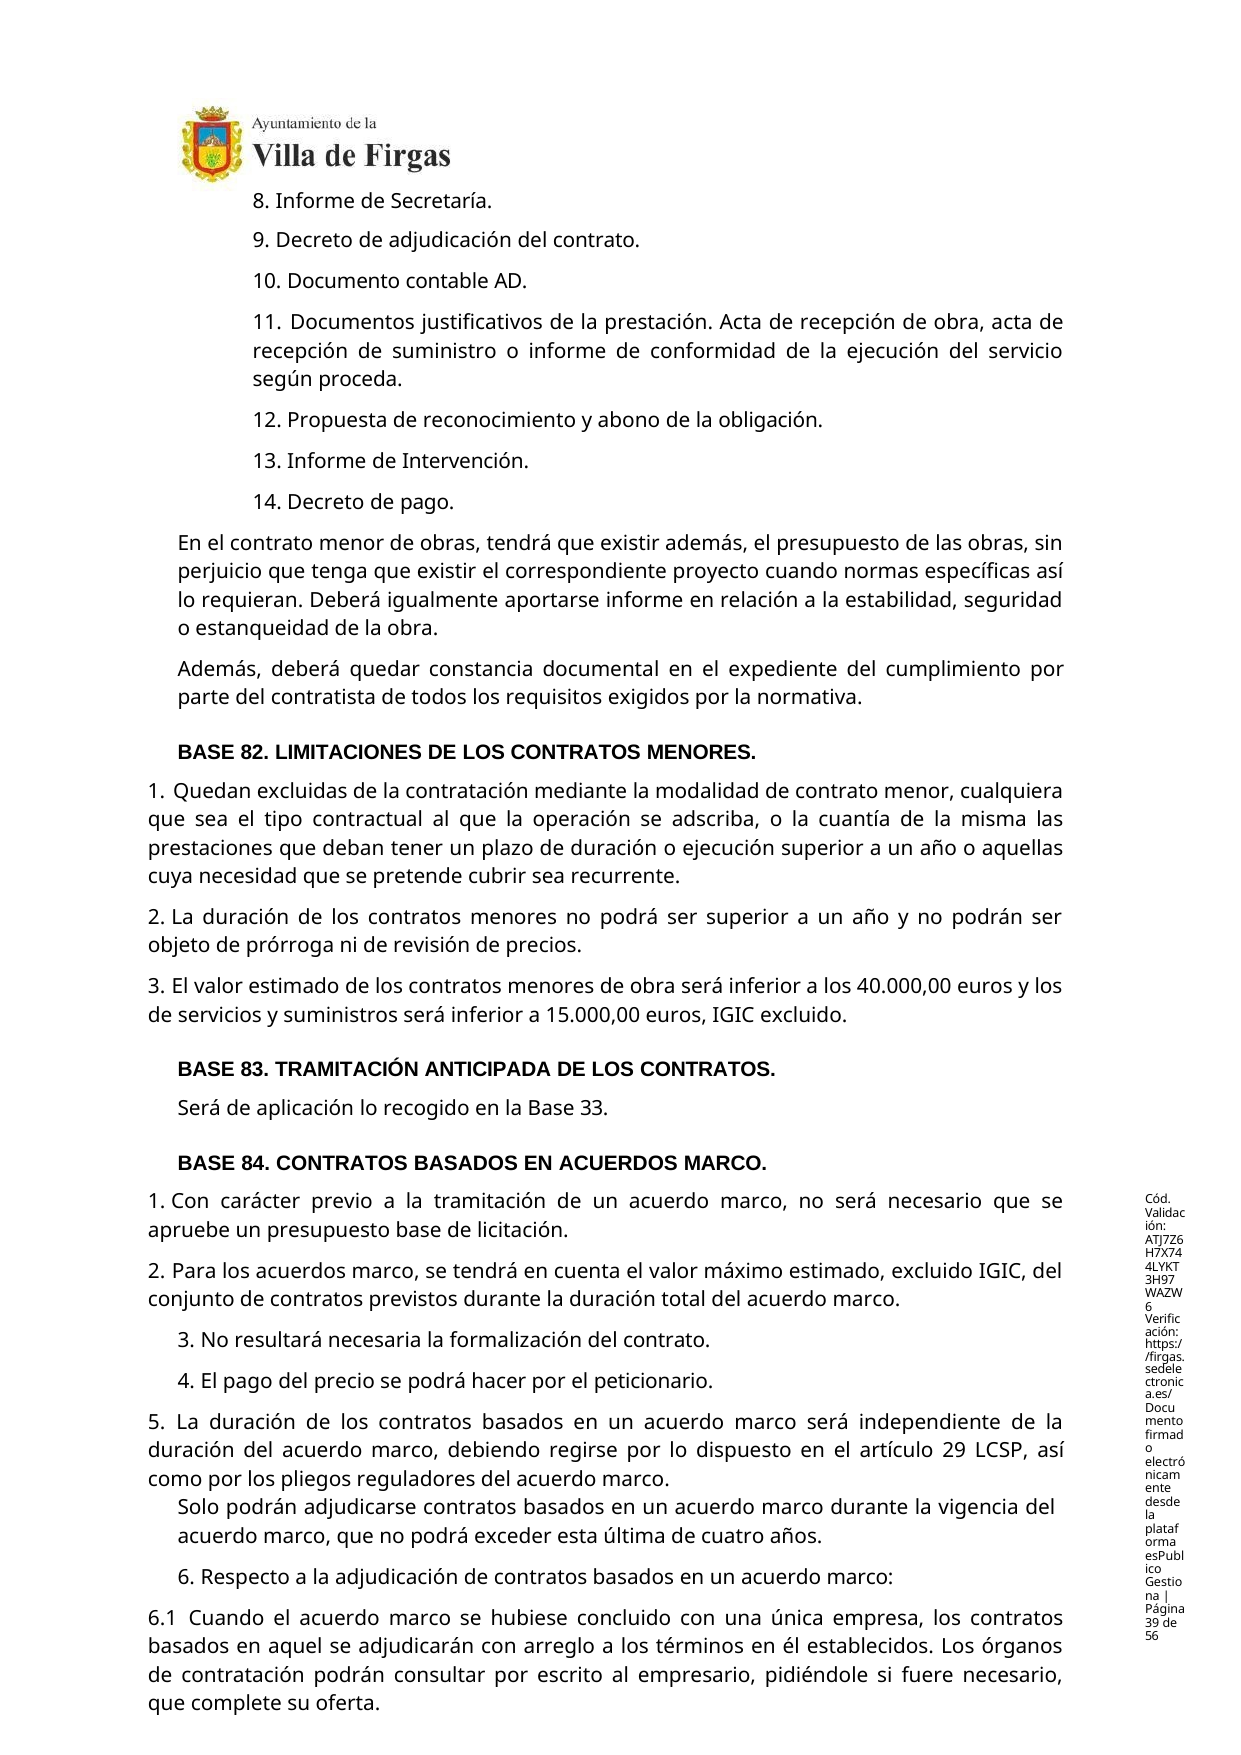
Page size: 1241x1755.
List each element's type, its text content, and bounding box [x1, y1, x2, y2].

list Decreto de adjudicación del contrato. [252, 225, 1196, 254]
list Decreto de pago. [252, 487, 1196, 515]
list [1143, 1191, 1186, 1729]
subtitle BASE 82. LIMITACIONES DE LOS CONTRATOS MENORES. [177, 739, 1196, 763]
list Cód. Validación: ATJ7Z6H7X744LYKT3H97WAZW6 [1145, 1193, 1186, 1314]
list El pago del precio se podrá hacer por el peticionario. [177, 1366, 1143, 1395]
list Informe de Intervención. [252, 446, 1196, 474]
list Documentos justificativos de la prestación. Acta de recepción de obra, acta de recepción de suministro o informe de conformidad de la ejecución del servicio según proceda. [252, 307, 1064, 393]
list Quedan excluidas de la contratación mediante la modalidad de contrato menor, cualquiera que sea el tipo contractual al que la operación se adscriba, o la cuantía de la misma las prestaciones que deban tener un plazo de duración o ejecución superior a un año o aquellas cuya necesidad que se pretende cubrir sea recurrente. [147, 776, 1064, 890]
list Informe de Secretaría. [252, 189, 1196, 213]
list Con carácter previo a la tramitación de un acuerdo marco, no será necesario que se apruebe un presupuesto base de licitación. [148, 1187, 1064, 1243]
list La duración de los contratos basados en un acuerdo marco será independiente de la duración del acuerdo marco, debiendo regirse por lo dispuesto en el artículo 29 LCSP, así como por los pliegos reguladores del acuerdo marco. [148, 1407, 1064, 1492]
text En el contrato menor de obras, tendrá que existir además, el presupuesto de las obras, sin perjuicio que tenga que existir el correspondiente proyecto cuando normas específicas así lo requieran. Deberá igualmente aportarse informe en relación a la estabilidad, seguridad o estanqueidad de la obra. [177, 528, 1064, 642]
subtitle BASE 84. CONTRATOS BASADOS EN ACUERDOS MARCO. [177, 1150, 1196, 1174]
list Propuesta de reconocimiento y abono de la obligación. [252, 405, 1196, 433]
list No resultará necesaria la formalización del contrato. [177, 1325, 1143, 1354]
list Verificación: https://firgas.sedelectronica.es/ [1145, 1314, 1186, 1401]
list Documento firmado electrónicamente desde la plataforma esPublico Gestiona | Página 39 de 56 [1145, 1401, 1186, 1643]
list Cuando el acuerdo marco se hubiese concluido con una única empresa, los contratos basados en aquel se adjudicarán con arreglo a los términos en él establecidos. Los órganos de contratación podrán consultar por escrito al empresario, pidiéndole si fuere necesario, que complete su oferta. [148, 1603, 1064, 1717]
text Será de aplicación lo recogido en la Base 33. [177, 1093, 1196, 1122]
text Además, deberá quedar constancia documental en el expediente del cumplimiento por parte del contratista de todos los requisitos exigidos por la normativa. [177, 654, 1064, 711]
list La duración de los contratos menores no podrá ser superior a un año y no podrán ser objeto de prórroga ni de revisión de precios. [148, 902, 1063, 959]
text Solo podrán adjudicarse contratos basados en un acuerdo marco durante la vigencia del acuerdo marco, que no podrá exceder esta última de cuatro años. [177, 1492, 1057, 1549]
list Respecto a la adjudicación de contratos basados en un acuerdo marco: [177, 1562, 1143, 1590]
list El valor estimado de los contratos menores de obra será inferior a los 40.000,00 euros y los de servicios y suministros será inferior a 15.000,00 euros, IGIC excluido. [148, 972, 1063, 1028]
subtitle BASE 83. TRAMITACIÓN ANTICIPADA DE LOS CONTRATOS. [177, 1057, 1196, 1081]
list Documento contable AD. [252, 266, 1196, 295]
list Para los acuerdos marco, se tendrá en cuenta el valor máximo estimado, excluido IGIC, del conjunto de contratos previstos durante la duración total del acuerdo marco. [148, 1256, 1064, 1313]
